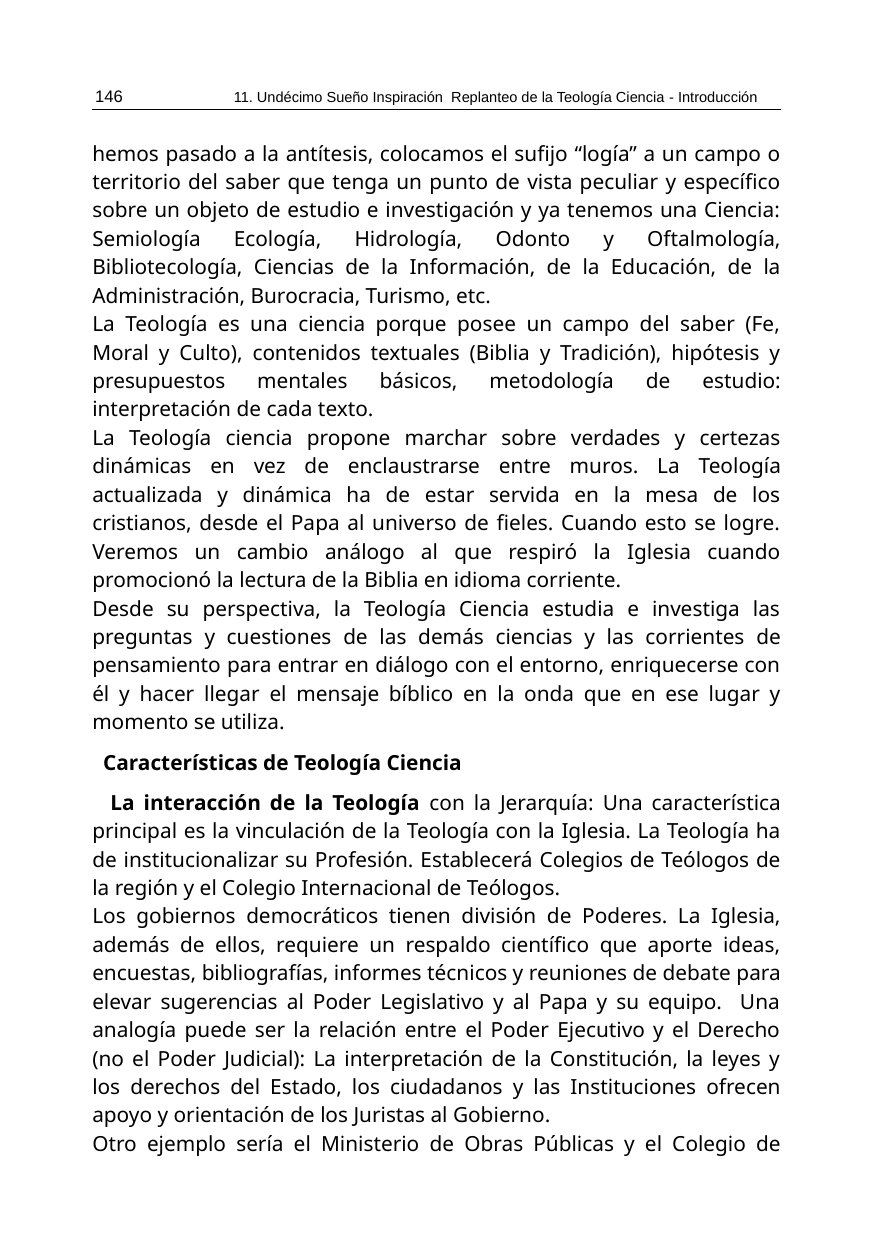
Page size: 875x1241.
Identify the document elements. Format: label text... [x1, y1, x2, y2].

subtitle Características de Teología Ciencia [92, 748, 760, 776]
text Desde su perspectiva, la Teología Ciencia estudia e investiga las preguntas y cuestiones de las demás ciencias y las corrientes de pensamiento para entrar en diálogo con el entorno, enriquecerse con él y hacer llegar el mensaje bíblico en la onda que en ese lugar y momento se utiliza. [92, 594, 781, 736]
text hemos pasado a la antítesis, colocamos el sufijo “logía” a un campo o territorio del saber que tenga un punto de vista peculiar y específico sobre un objeto de estudio e investigación y ya tenemos una Ciencia: Semiología Ecología, Hidrología, Odonto y Oftalmología, Bibliotecología, Ciencias de la Información, de la Educación, de la Administración, Burocracia, Turismo, etc. [92, 139, 781, 309]
text Otro ejemplo sería el Ministerio de Obras Públicas y el Colegio de [92, 1129, 781, 1157]
text Los gobiernos democráticos tienen división de Poderes. La Iglesia, además de ellos, requiere un respaldo científico que aporte ideas, encuestas, bibliografías, informes técnicos y reuniones de debate para elevar sugerencias al Poder Legislativo y al Papa y su equipo. Una analogía puede ser la relación entre el Poder Ejecutivo y el Derecho (no el Poder Judicial): La interpretación de la Constitución, la leyes y los derechos del Estado, los ciudadanos y las Instituciones ofrecen apoyo y orientación de los Juristas al Gobierno. [92, 902, 781, 1129]
text La interacción de la Teología con la Jerarquía: Una característica principal es la vinculación de la Teología con la Iglesia. La Teología ha de institucionalizar su Profesión. Establecerá Colegios de Teólogos de la región y el Colegio Internacional de Teólogos. [92, 788, 781, 902]
text La Teología ciencia propone marchar sobre verdades y certezas dinámicas en vez de enclaustrarse entre muros. La Teología actualizada y dinámica ha de estar servida en la mesa de los cristianos, desde el Papa al universo de fieles. Cuando esto se logre. Veremos un cambio análogo al que respiró la Iglesia cuando promocionó la lectura de la Biblia en idioma corriente. [92, 423, 781, 594]
text La Teología es una ciencia porque posee un campo del saber (Fe, Moral y Culto), contenidos textuales (Biblia y Tradición), hipótesis y presupuestos mentales básicos, metodología de estudio: interpretación de cada texto. [92, 309, 781, 423]
